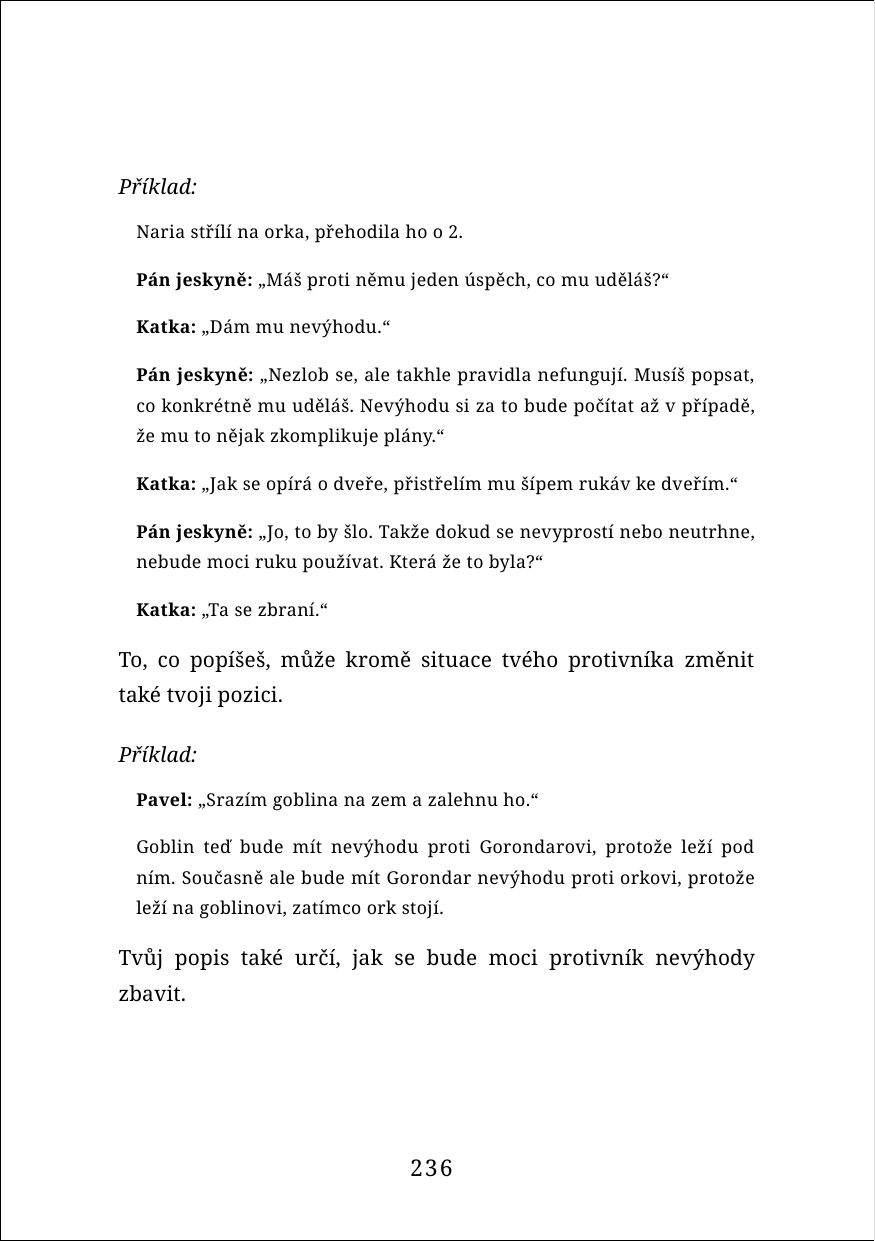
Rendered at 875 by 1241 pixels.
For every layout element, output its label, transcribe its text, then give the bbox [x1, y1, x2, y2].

text Naria střílí na orka, přehodila ho o 2. [136, 219, 756, 243]
text Katka: „Dám mu nevýhodu.“ [136, 315, 756, 339]
text Tvůj popis také určí, jak se bude moci protivník nevýhody zbavit. [118, 943, 756, 1007]
text Pán jeskyně: „Jo, to by šlo. Takže dokud se nevyprostí nebo neutrhne, nebude moci ruku používat. Která že to byla?“ [136, 519, 756, 573]
text Příklad: [118, 740, 756, 768]
text Pán jeskyně: „Máš proti němu jeden úspěch, co mu uděláš?“ [136, 267, 756, 291]
text Pán jeskyně: „Nezlob se, ale takhle pravidla nefungují. Musíš popsat, co konkrétně mu uděláš. Nevýhodu si za to bude počítat až v případě, že mu to nějak zkomplikuje plány.“ [136, 363, 756, 447]
text To, co popíšeš, může kromě situace tvého protivníka změnit také tvoji pozici. [118, 645, 756, 709]
text Pavel: „Srazím goblina na zem a zalehnu ho.“ [136, 787, 756, 811]
text Katka: „Ta se zbraní.“ [136, 597, 756, 621]
text Příklad: [118, 172, 756, 200]
text Goblin teď bude mít nevýhodu proti Gorondarovi, protože leží pod ním. Současně ale bude mít Gorondar nevýhodu proti orkovi, protože leží na goblinovi, zatímco ork stojí. [136, 835, 756, 919]
text Katka: „Jak se opírá o dveře, přistřelím mu šípem rukáv ke dveřím.“ [136, 471, 756, 495]
